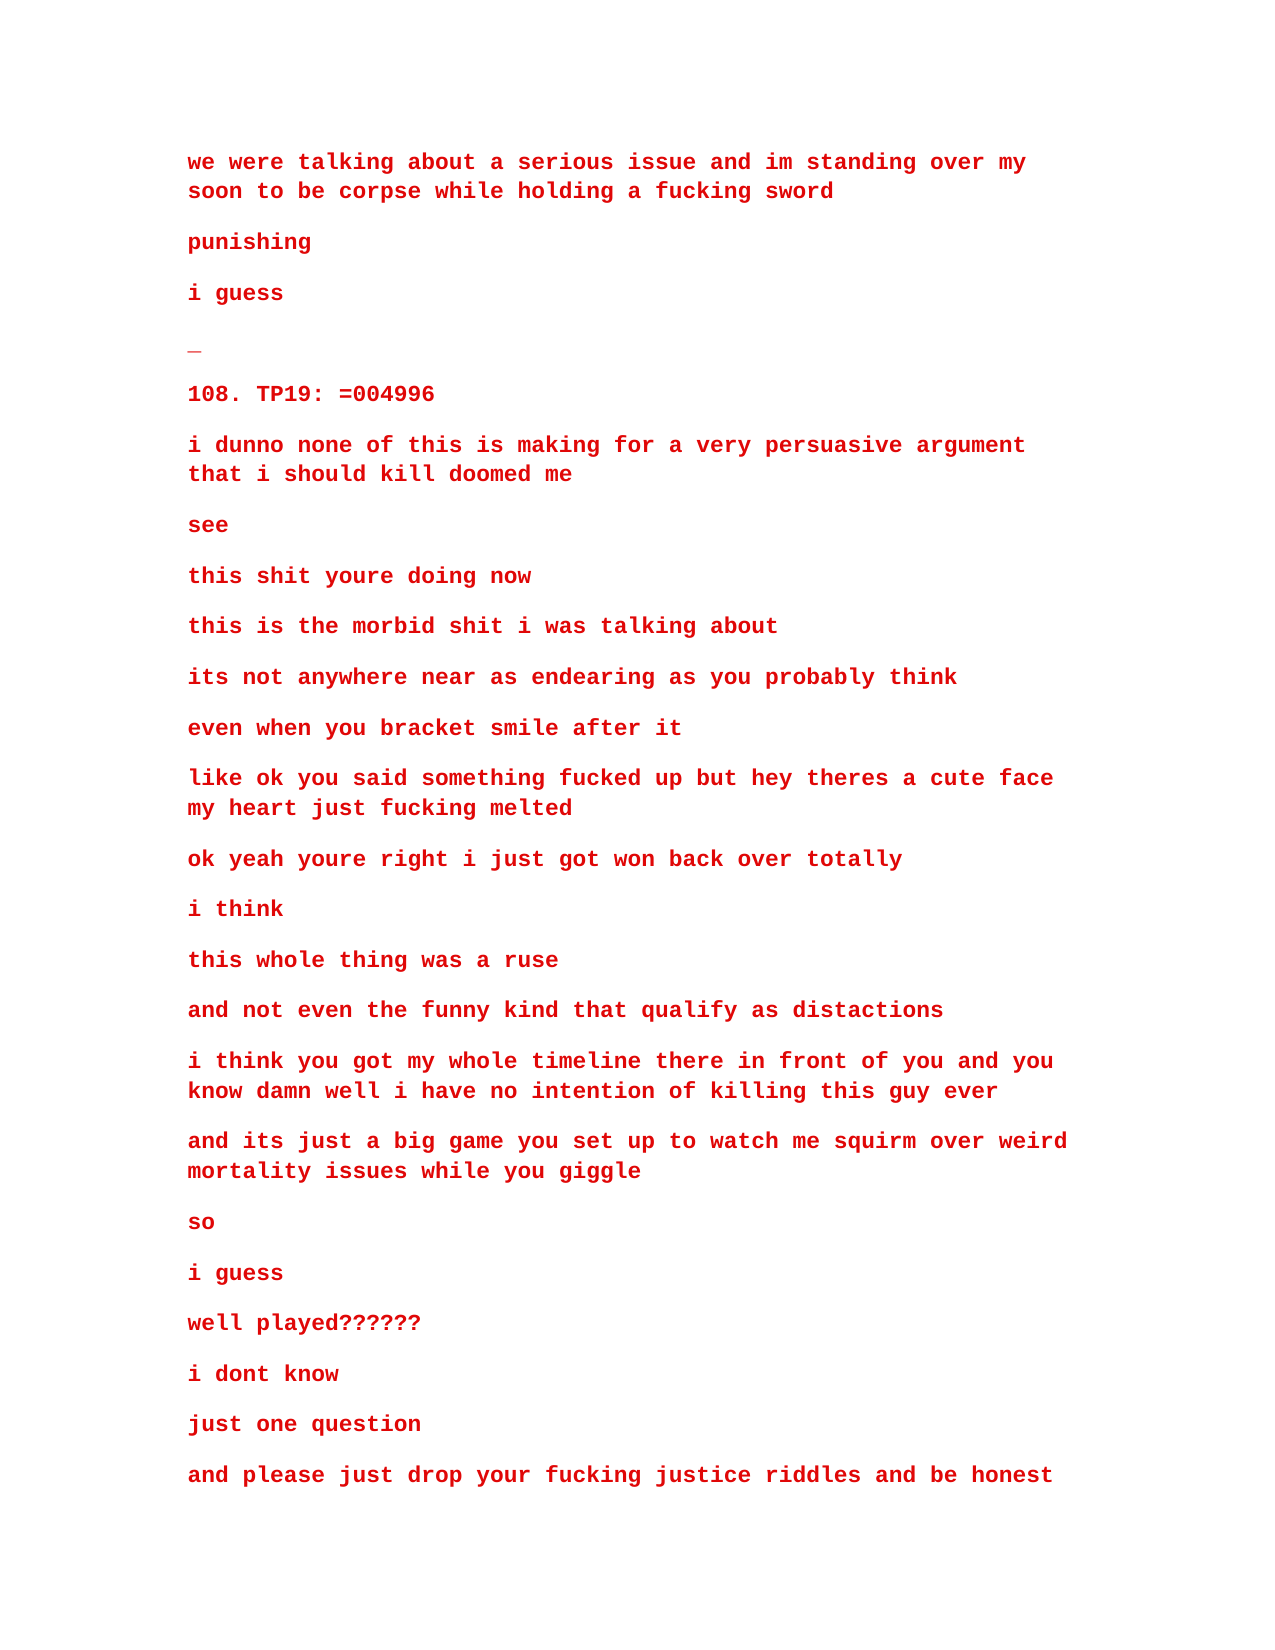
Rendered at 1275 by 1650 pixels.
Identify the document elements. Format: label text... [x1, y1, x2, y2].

text ok yeah youre right i just got won back over totally [187, 847, 1087, 873]
text i guess [187, 281, 1087, 307]
text like ok you said something fucked up but hey theres a cute face my heart just fucking melted [187, 766, 1087, 822]
text and please just drop your fucking justice riddles and be honest [187, 1463, 1087, 1489]
text this shit youre doing now [187, 564, 1087, 590]
text and its just a big game you set up to watch me squirm over weird mortality issues while you giggle [187, 1130, 1087, 1186]
text this is the morbid shit i was talking about [187, 614, 1087, 641]
text just one question [187, 1413, 1087, 1439]
text i guess [187, 1261, 1087, 1287]
text its not anywhere near as endearing as you probably think [187, 665, 1087, 691]
text i think [187, 897, 1087, 923]
text well played?????? [187, 1311, 1087, 1337]
text i dunno none of this is making for a very persuasive argument that i should kill doomed me [187, 433, 1087, 489]
text punishing [187, 230, 1087, 256]
text i think you got my whole timeline there in front of you and you know damn well i have no intention of killing this guy ever [187, 1049, 1087, 1105]
text 108. TP19: =004996 [187, 382, 1087, 408]
text i dont know [187, 1362, 1087, 1388]
text see [187, 513, 1087, 539]
text so [187, 1210, 1087, 1236]
text _ [187, 332, 1087, 358]
text this whole thing was a ruse [187, 948, 1087, 974]
text and not even the funny kind that qualify as distactions [187, 999, 1087, 1025]
text even when you bracket smile after it [187, 716, 1087, 742]
text we were talking about a serious issue and im standing over my soon to be corpse while holding a fucking sword [187, 150, 1087, 206]
